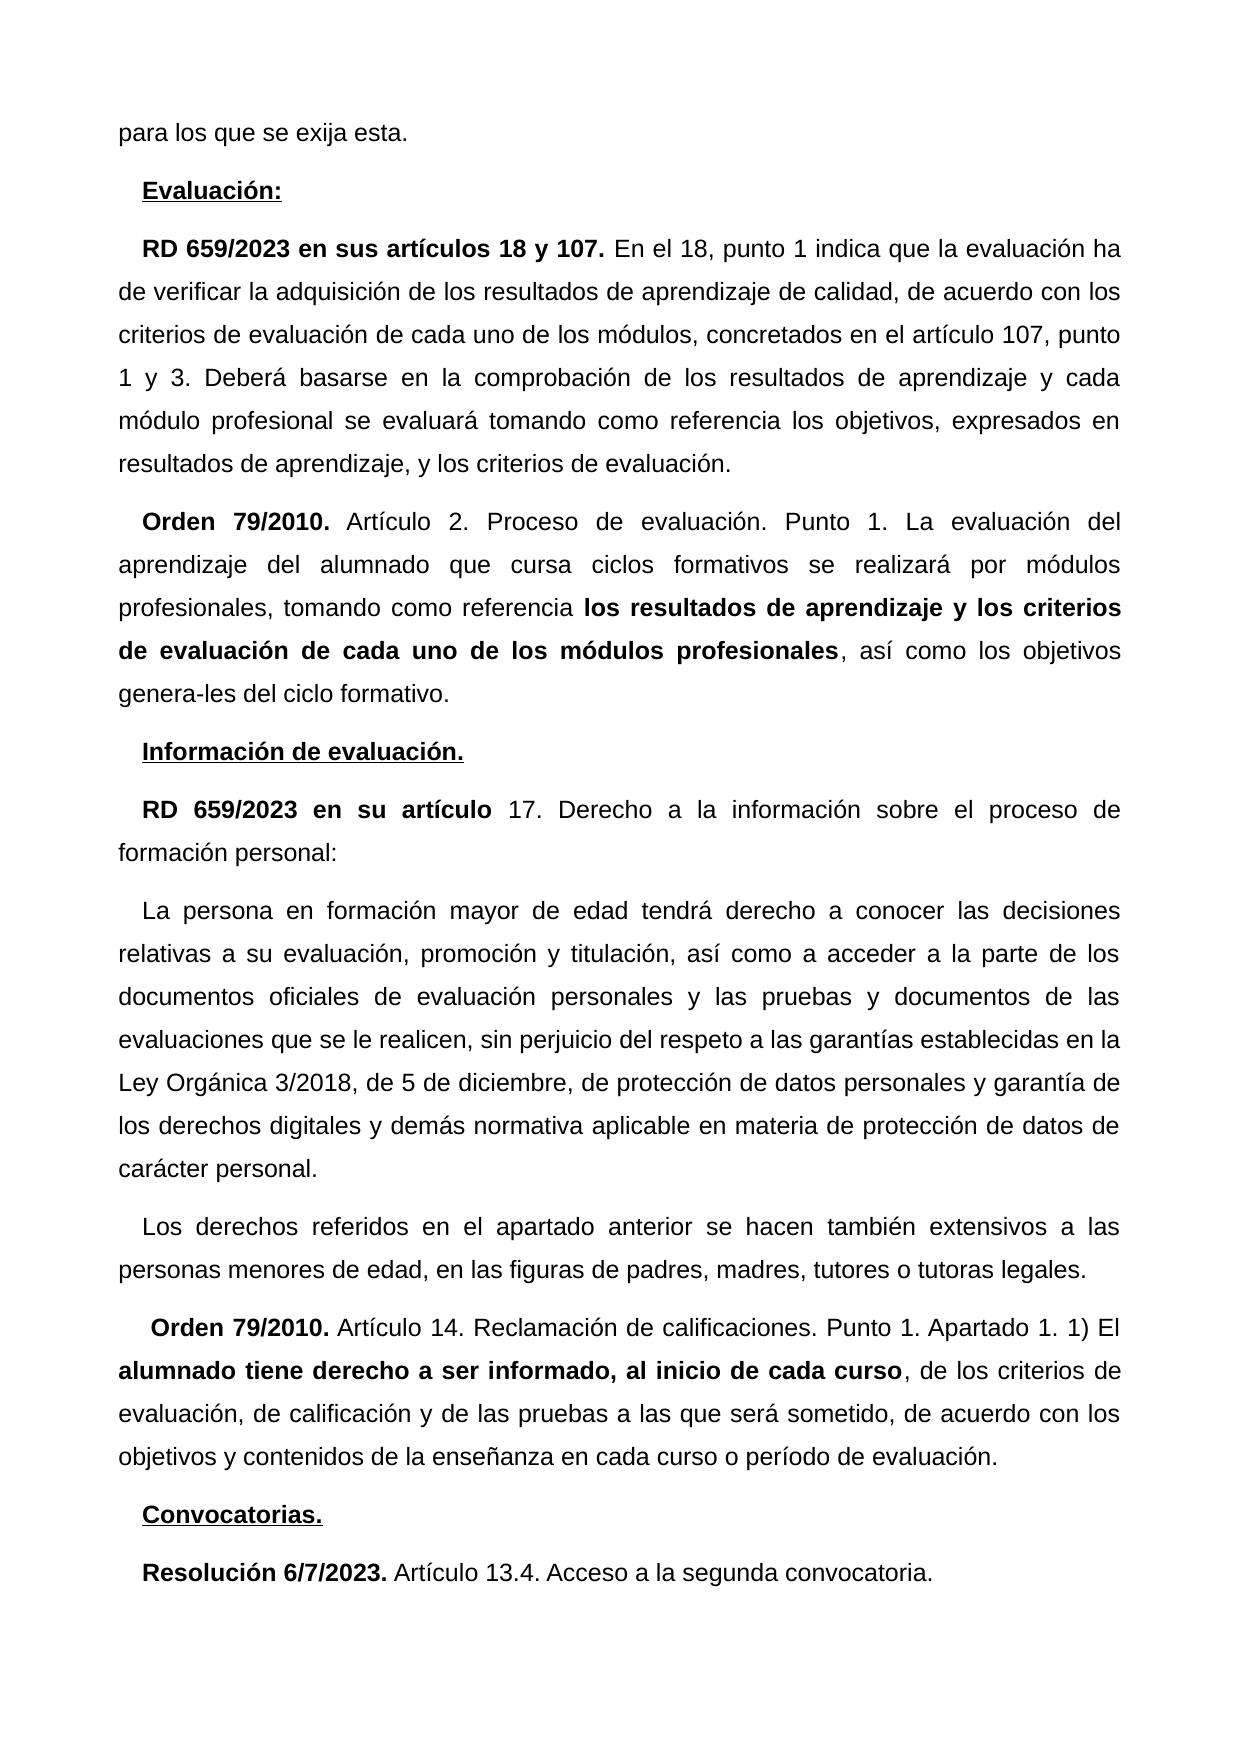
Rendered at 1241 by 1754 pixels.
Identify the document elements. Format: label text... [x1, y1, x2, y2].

text Los derechos referidos en el apartado anterior se hacen también extensivos a las personas menores de edad, en las figuras de padres, madres, tutores o tutoras legales. [118, 1212, 1122, 1284]
text La persona en formación mayor de edad tendrá derecho a conocer las decisiones relativas a su evaluación, promoción y titulación, así como a acceder a la parte de los documentos oficiales de evaluación personales y las pruebas y documentos de las evaluaciones que se le realicen, sin perjuicio del respeto a las garantías establecidas en la Ley Orgánica 3/2018, de 5 de diciembre, de protección de datos personales y garantía de los derechos digitales y demás normativa aplicable en materia de protección de datos de carácter personal. [118, 896, 1122, 1183]
text Orden 79/2010. Artículo 2. Proceso de evaluación. Punto 1. La evaluación del aprendizaje del alumnado que cursa ciclos formativos se realizará por módulos profesionales, tomando como referencia los resultados de aprendizaje y los criterios de evaluación de cada uno de los módulos profesionales, así como los objetivos genera-les del ciclo formativo. [118, 507, 1122, 708]
text RD 659/2023 en sus artículos 18 y 107. En el 18, punto 1 indica que la evaluación ha de verificar la adquisición de los resultados de aprendizaje de calidad, de acuerdo con los criterios de evaluación de cada uno de los módulos, concretados en el artículo 107, punto 1 y 3. Deberá basarse en la comprobación de los resultados de aprendizaje y cada módulo profesional se evaluará tomando como referencia los objetivos, expresados en resultados de aprendizaje, y los criterios de evaluación. [118, 233, 1122, 478]
text Convocatorias. [118, 1500, 1122, 1529]
text Información de evaluación. [118, 737, 1122, 766]
text RD 659/2023 en su artículo 17. Derecho a la información sobre el proceso de formación personal: [118, 795, 1122, 867]
text Resolución 6/7/2023. Artículo 13.4. Acceso a la segunda convocatoria. [118, 1558, 1122, 1586]
text para los que se exija esta. [118, 118, 1122, 147]
text Orden 79/2010. Artículo 14. Reclamación de calificaciones. Punto 1. Apartado 1. 1) El alumnado tiene derecho a ser informado, al inicio de cada curso, de los criterios de evaluación, de calificación y de las pruebas a las que será sometido, de acuerdo con los objetivos y contenidos de la enseñanza en cada curso o período de evaluación. [118, 1313, 1122, 1471]
text Evaluación: [118, 176, 1122, 204]
